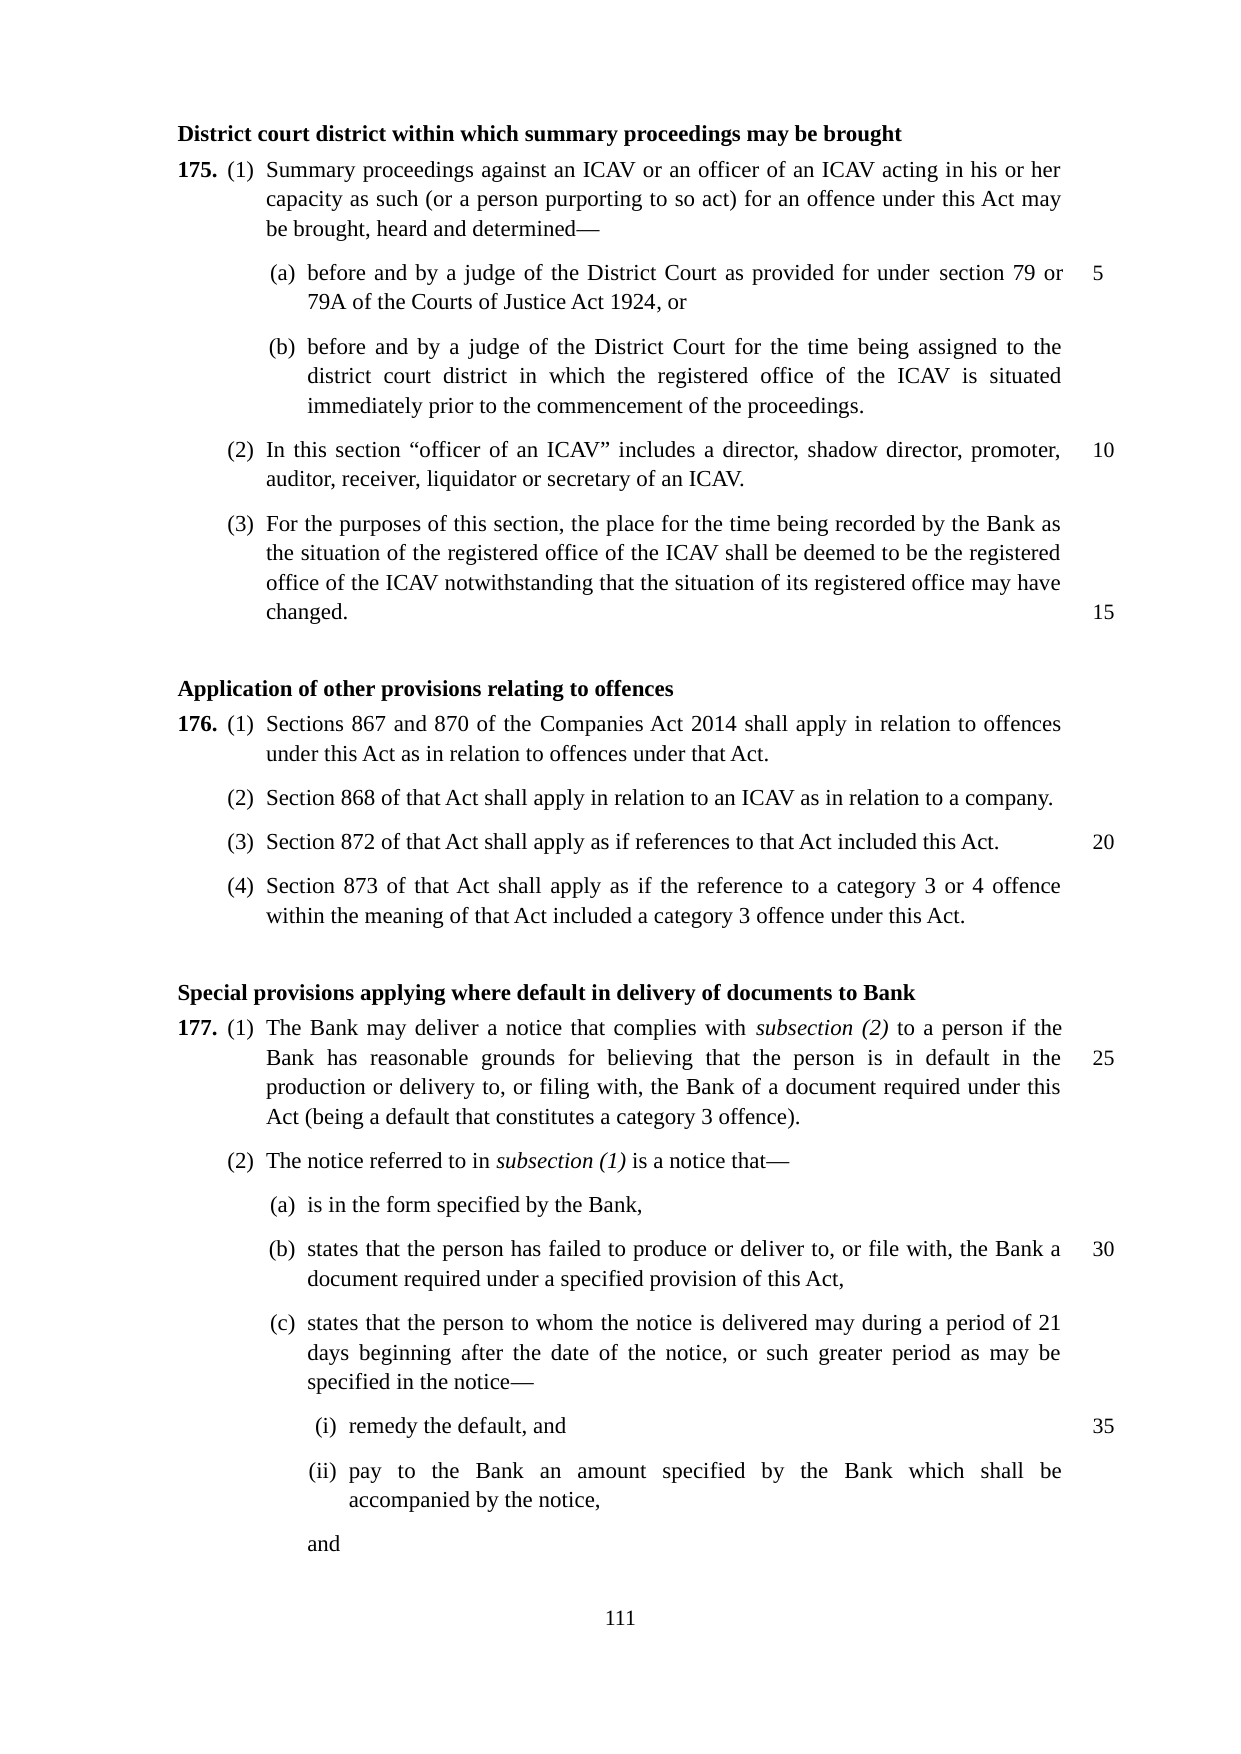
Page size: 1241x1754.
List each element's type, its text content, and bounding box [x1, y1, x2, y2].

text (b) before and by a judge of the District Court for the time being assigned to the district court district in which the registered office of the ICAV is situated immediately prior to the commencement of the proceedings. [177, 331, 1063, 419]
text and [177, 1528, 1063, 1558]
text (ii) pay to the Bank an amount specified by the Bank which shall be accompanied by the notice, [177, 1454, 1063, 1513]
text (2) Section 868 of that Act shall apply in relation to an ICAV as in relation to a company. [177, 782, 1063, 811]
text (a) before and by a judge of the District Court as provided for under section 79 or 79A of the Courts of Justice Act 1924, or [177, 257, 1063, 316]
text Application of other provisions relating to offences [177, 673, 1063, 702]
text (c) states that the person to whom the notice is delivered may during a period of 21 days beginning after the date of the notice, or such greater period as may be specified in the notice⁠— [177, 1307, 1063, 1396]
text 177. (1) The Bank may deliver a notice that complies with subsection (2) to a person if the Bank has reasonable grounds for believing that the person is in default in the production or delivery to, or filing with, the Bank of a document required under this Act (being a default that constitutes a category 3 offence). [177, 1012, 1063, 1130]
text (a) is in the form specified by the Bank, [177, 1189, 1063, 1218]
text (2) The notice referred to in subsection (1) is a notice that⁠— [177, 1145, 1063, 1174]
text 176. (1) Sections 867 and 870 of the Companies Act 2014 shall apply in relation to offences under this Act as in relation to offences under that Act. [177, 708, 1063, 767]
text (i) remedy the default, and [177, 1410, 1063, 1440]
text (4) Section 873 of that Act shall apply as if the reference to a category 3 or 4 offence within the meaning of that Act included a category 3 offence under this Act. [177, 870, 1063, 929]
text (b) states that the person has failed to produce or deliver to, or file with, the Bank a document required under a specified provision of this Act, [177, 1233, 1063, 1292]
text District court district within which summary proceedings may be brought [177, 118, 1063, 148]
text Special provisions applying where default in delivery of documents to Bank [177, 977, 1063, 1006]
text 175. (1) Summary proceedings against an ICAV or an officer of an ICAV acting in his or her capacity as such (or a person purporting to so act) for an offence under this Act may be brought, heard and determined⁠— [177, 153, 1063, 242]
text (3) For the purposes of this section, the place for the time being recorded by the Bank as the situation of the registered office of the ICAV shall be deemed to be the registered office of the ICAV notwithstanding that the situation of its registered office may have changed. [177, 507, 1063, 625]
text (3) Section 872 of that Act shall apply as if references to that Act included this Act. [177, 826, 1063, 856]
text (2) In this section “officer of an ICAV” includes a director, shadow director, promoter, auditor, receiver, liquidator or secretary of an ICAV. [177, 434, 1063, 493]
